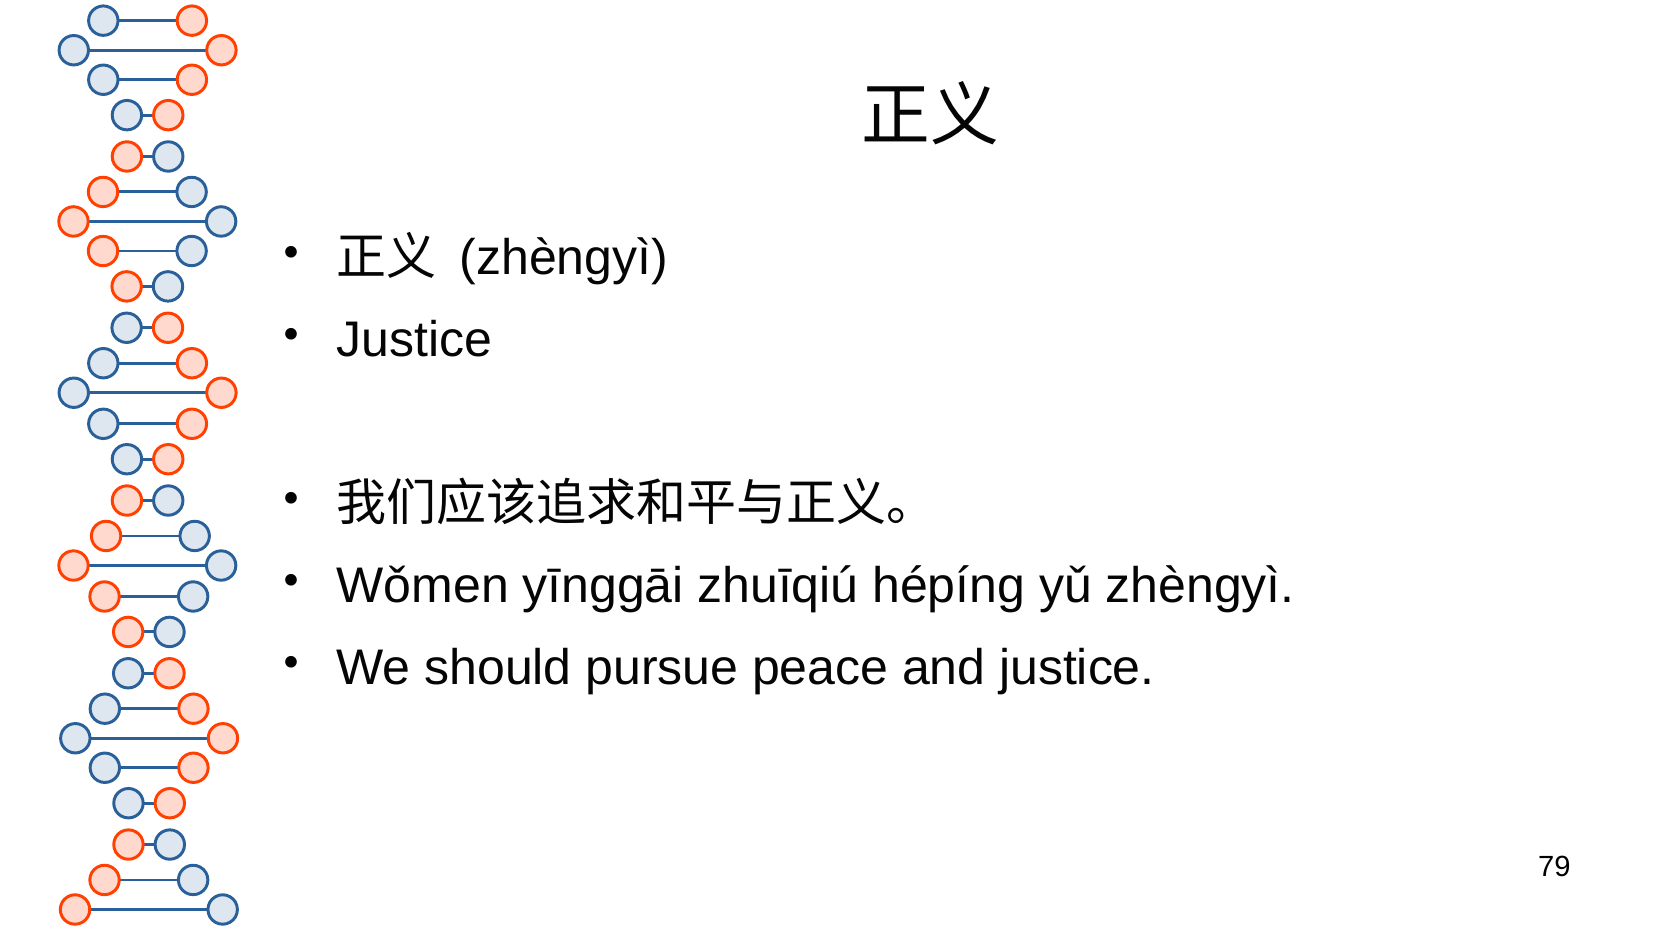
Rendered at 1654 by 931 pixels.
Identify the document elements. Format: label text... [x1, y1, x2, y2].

title 正义 [265, 35, 1595, 189]
list 正义 (zhèngyì) Justice 我们应该追求和平与正义。 Wǒmen yīnggāi zhuīqiú hépíng yǔ zhèngyì. We should pursue peace and justice. [265, 224, 1595, 764]
